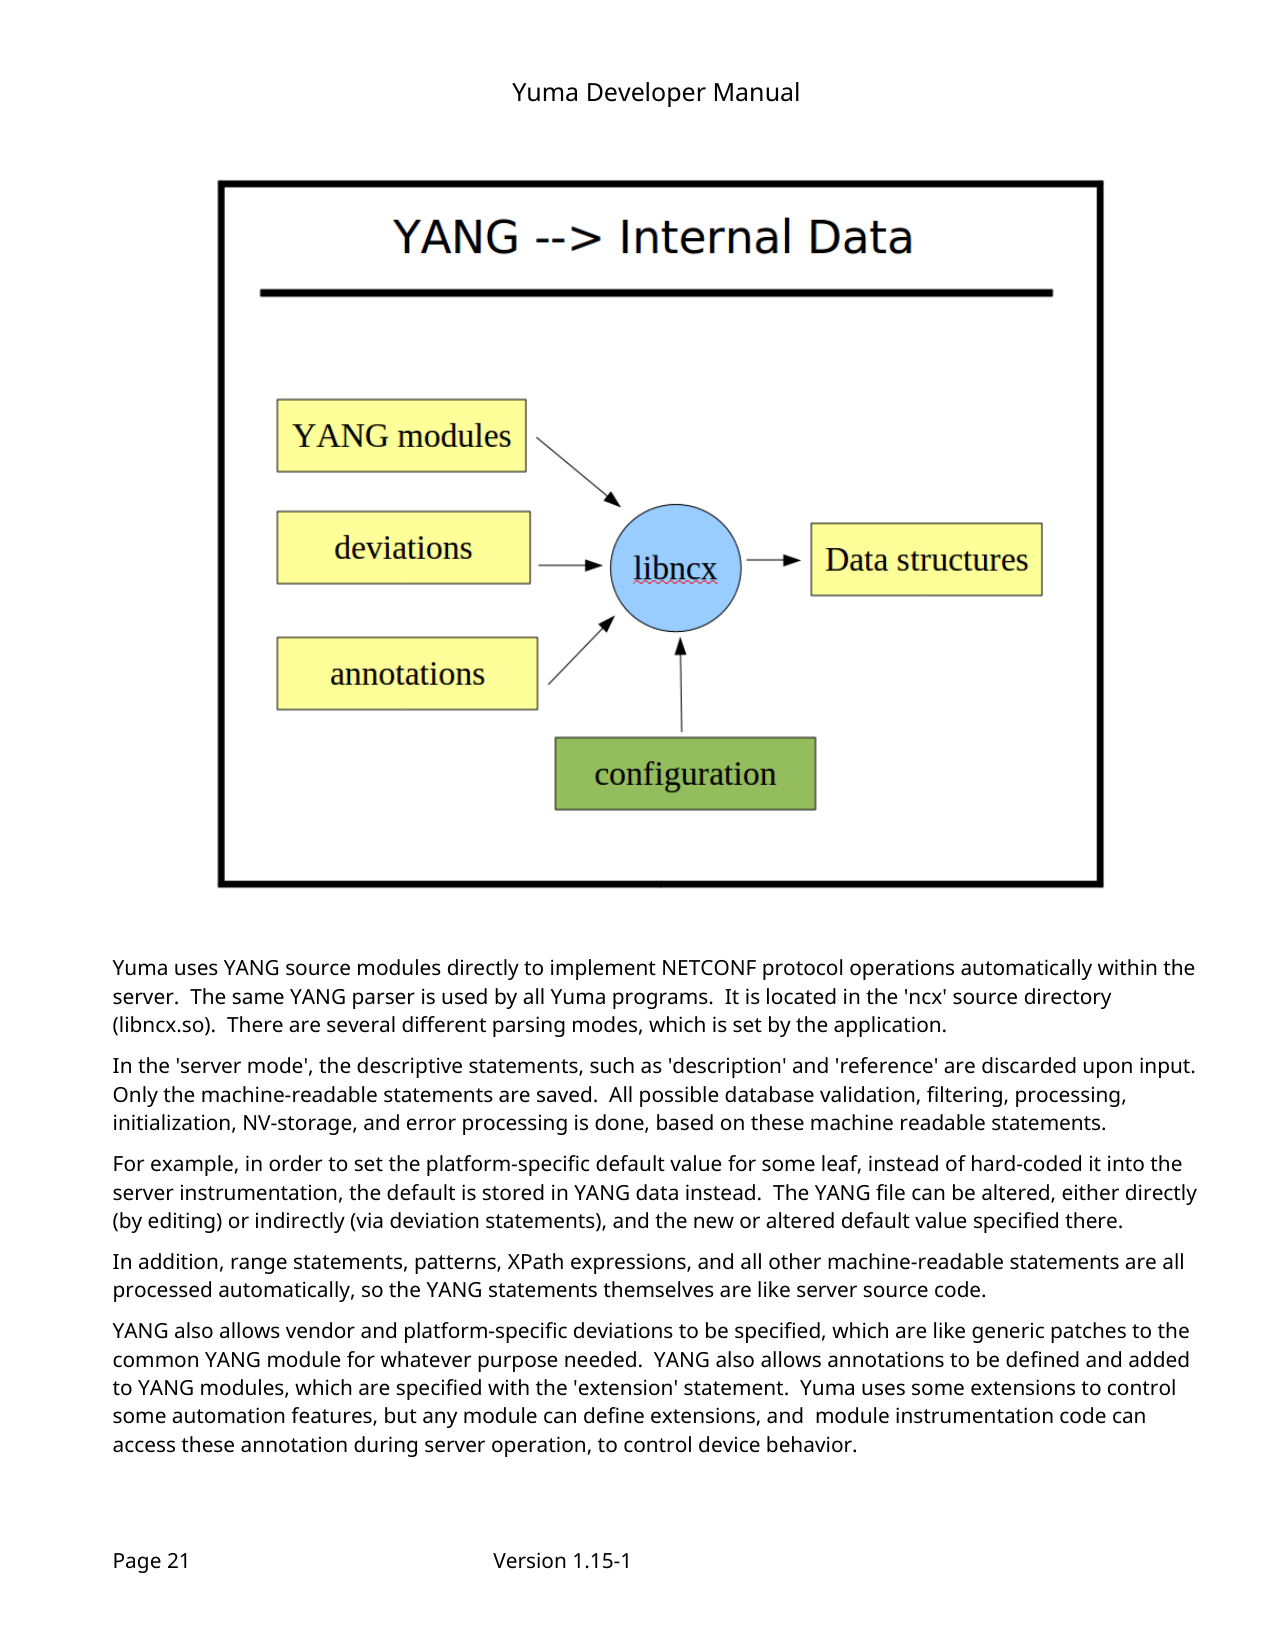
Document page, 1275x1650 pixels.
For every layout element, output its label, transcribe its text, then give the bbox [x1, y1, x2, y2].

text YANG also allows vendor and platform-specific deviations to be specified, which are like generic patches to the common YANG module for whatever purpose needed. YANG also allows annotations to be defined and added to YANG modules, which are specified with the 'extension' statement. Yuma uses some extensions to control some automation features, but any module can define extensions, and module instrumentation code can access these annotation during server operation, to control device behavior. [112, 1316, 1200, 1458]
text In addition, range statements, patterns, XPath expressions, and all other machine-readable statements are all processed automatically, so the YANG statements themselves are like server source code. [112, 1247, 1200, 1304]
text In the 'server mode', the descriptive statements, such as 'description' and 'reference' are discarded upon input. Only the machine-readable statements are saved. All possible database validation, filtering, processing, initialization, NV-storage, and error processing is done, based on these machine readable statements. [112, 1051, 1200, 1137]
text For example, in order to set the platform-specific default value for some leaf, instead of hard-coded it into the server instrumentation, the default is stored in YANG data instead. The YANG file can be altered, either directly (by editing) or indirectly (via deviation statements), and the new or altered default value specified there. [112, 1149, 1200, 1234]
text Yuma uses YANG source modules directly to implement NETCONF protocol operations automatically within the server. The same YANG parser is used by all Yuma programs. It is located in the 'ncx' source directory (libncx.so). There are several different parsing modes, which is set by the application. [112, 953, 1200, 1039]
picture [151, 138, 1162, 913]
